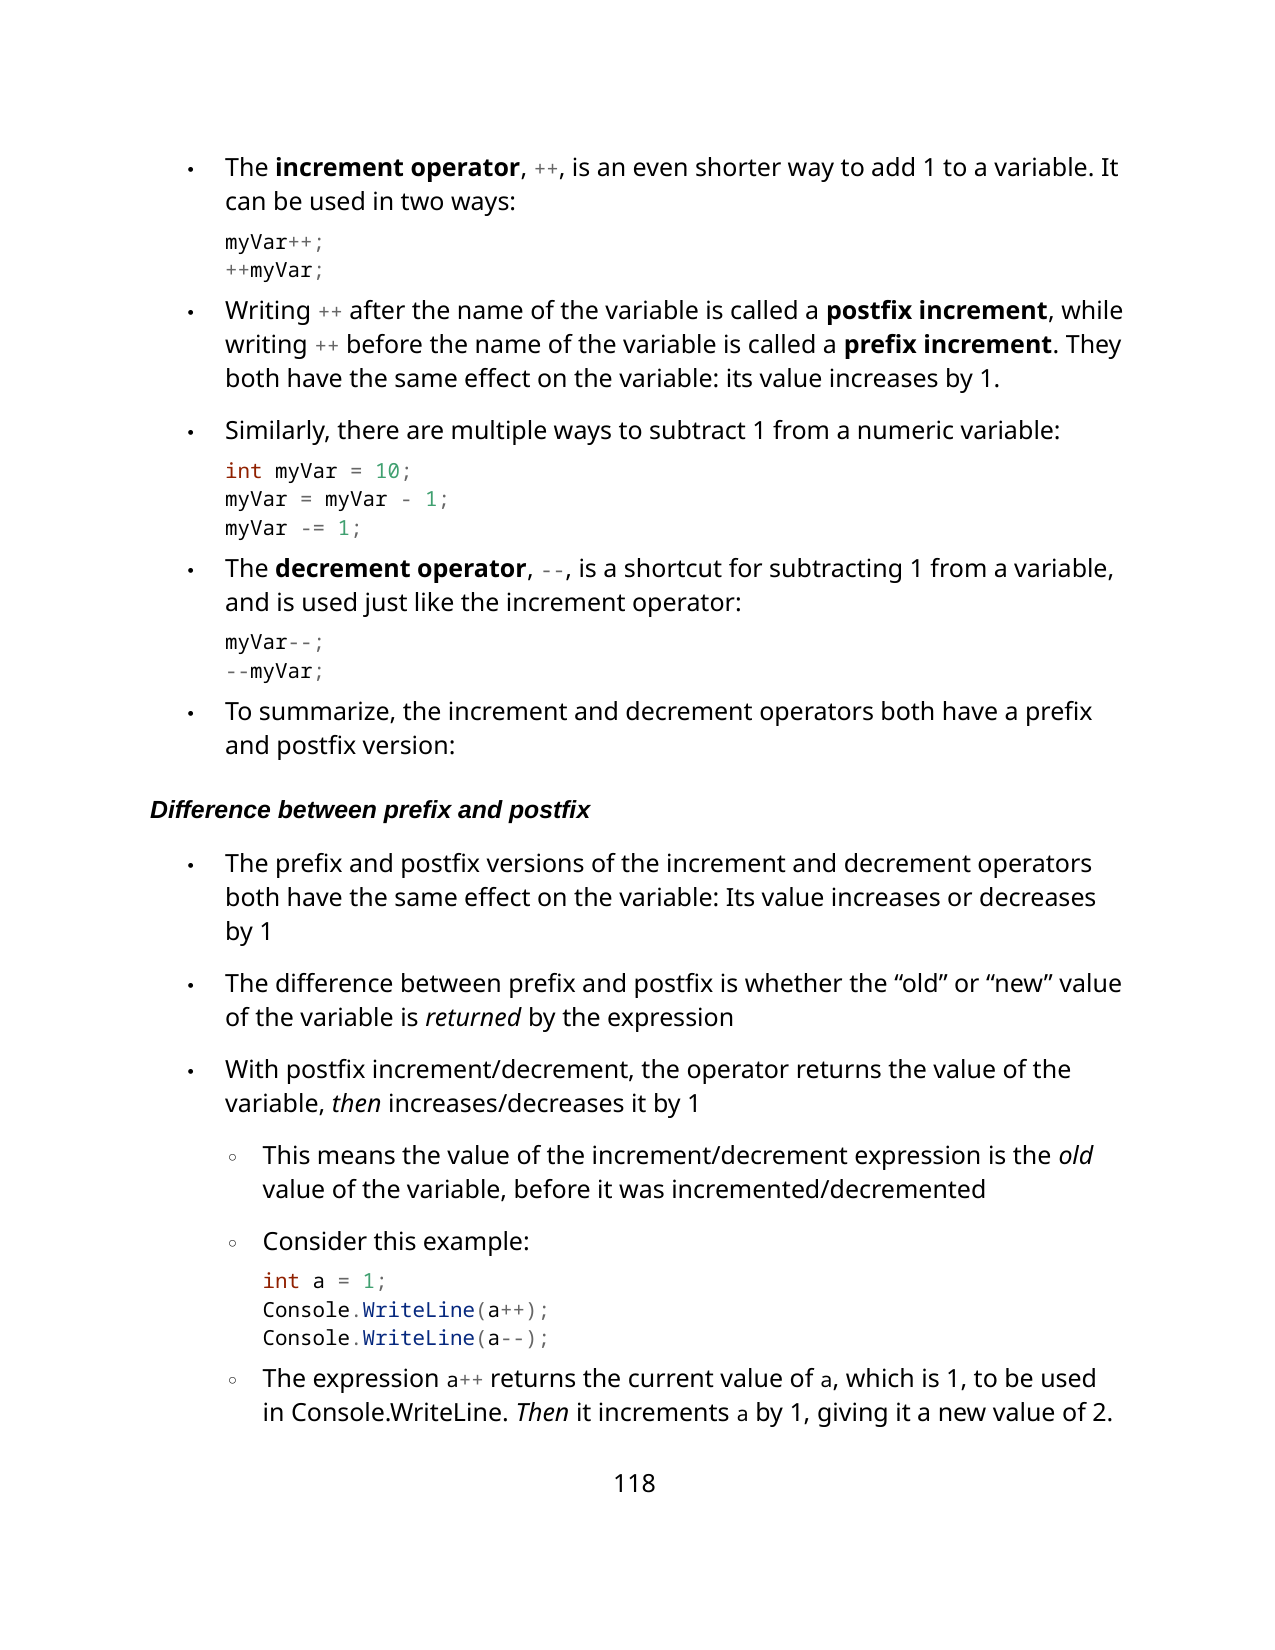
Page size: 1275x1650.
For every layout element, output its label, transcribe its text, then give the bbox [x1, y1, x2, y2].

list The decrement operator, --, is a shortcut for subtracting 1 from a variable, and is used just like the increment operator: [187, 550, 1125, 618]
list The difference between prefix and postfix is whether the “old” or “new” value of the variable is returned by the expression [187, 965, 1125, 1033]
list The prefix and postfix versions of the increment and decrement operators both have the same effect on the variable: Its value increases or decreases by 1 [187, 845, 1125, 947]
subtitle Difference between prefix and postfix [150, 795, 1125, 824]
list myVar--; [187, 627, 1125, 656]
list myVar -= 1; [187, 513, 1125, 541]
list The expression a++ returns the current value of a, which is 1, to be used in Console.WriteLine. Then it increments a by 1, giving it a new value of 2. [225, 1361, 1125, 1429]
list myVar = myVar - 1; [187, 484, 1125, 513]
list Similarly, there are multiple ways to subtract 1 from a numeric variable: [187, 413, 1125, 447]
list This means the value of the increment/decrement expression is the old value of the variable, before it was incremented/decremented [225, 1137, 1125, 1206]
list ++myVar; [187, 256, 1125, 284]
list --myVar; [187, 656, 1125, 684]
list With postfix increment/decrement, the operator returns the value of the variable, then increases/decreases it by 1 [187, 1051, 1125, 1119]
list int myVar = 10; [187, 456, 1125, 484]
list To summarize, the increment and decrement operators both have a prefix and postfix version: [187, 693, 1125, 761]
list Writing ++ after the name of the variable is called a postfix increment, while writing ++ before the name of the variable is called a prefix increment. They both have the same effect on the variable: its value increases by 1. [187, 293, 1125, 395]
list The increment operator, ++, is an even shorter way to add 1 to a variable. It can be used in two ways: [187, 150, 1125, 218]
list Consider this example: [225, 1223, 1125, 1258]
list Console.WriteLine(a--); [225, 1323, 1125, 1352]
list Console.WriteLine(a++); [225, 1295, 1125, 1323]
list int a = 1; [225, 1267, 1125, 1295]
list myVar++; [187, 227, 1125, 256]
